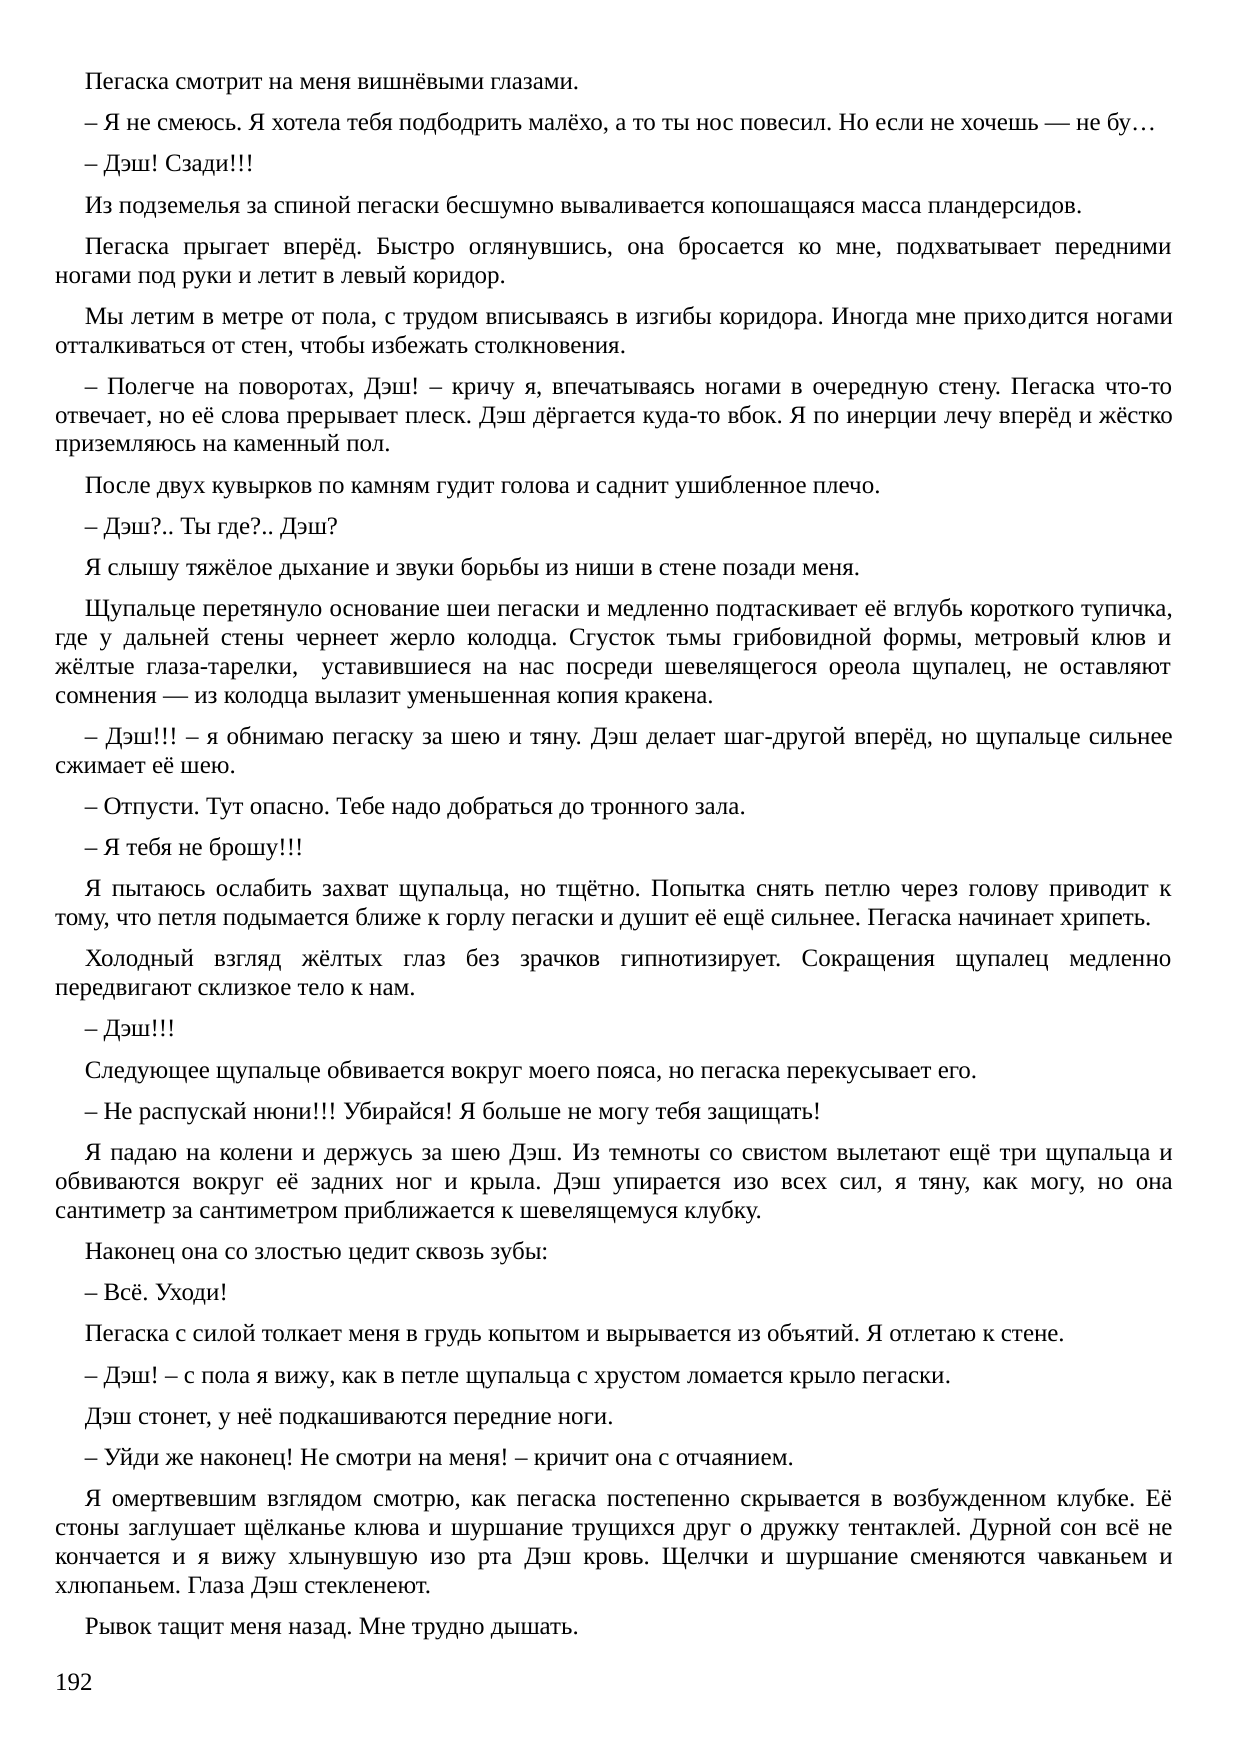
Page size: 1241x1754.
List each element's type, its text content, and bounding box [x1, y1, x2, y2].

text – Дэш!!! – я обнимаю пегаску за шею и тяну. Дэш делает шаг-другой вперёд, но щупальце сильнее сжимает её шею. [55, 721, 1173, 778]
text – Дэш?.. Ты где?.. Дэш? [55, 511, 1173, 540]
text Я пытаюсь ослабить захват щупальца, но тщётно. Попытка снять петлю через голову приводит к тому, что петля подымается ближе к горлу пегаски и душит её ещё сильнее. Пегаска начинает хрипеть. [55, 873, 1173, 931]
text Следующее щупальце обвивается вокруг моего пояса, но пегаска перекусывает его. [55, 1055, 1173, 1083]
text – Уйди же наконец! Не смотри на меня! – кричит она с отчаянием. [55, 1442, 1173, 1471]
text Пегаска прыгает вперёд. Быстро оглянувшись, она бросается ко мне, подхватывает передними ногами под руки и летит в левый коридор. [55, 231, 1173, 288]
text Наконец она со злостью цедит сквозь зубы: [55, 1236, 1173, 1265]
text Пегаска смотрит на меня вишнёвыми глазами. [55, 66, 1173, 95]
text Из подземелья за спиной пегаски бесшумно вываливается копошащаяся масса пландерсидов. [55, 190, 1173, 218]
text Пегаска с силой толкает меня в грудь копытом и вырывается из объятий. Я отлетаю к стене. [55, 1318, 1173, 1347]
text Я слышу тяжёлое дыхание и звуки борьбы из ниши в стене позади меня. [55, 552, 1173, 581]
text Дэш стонет, у неё подкашиваются передние ноги. [55, 1401, 1173, 1430]
text Я омертвевшим взглядом смотрю, как пегаска постепенно скрывается в возбужденном клубке. Её стоны заглушает щёлканье клюва и шуршание трущихся друг о дружку тентаклей. Дурной сон всё не кончается и я вижу хлынувшую изо рта Дэш кровь. Щелчки и шуршание сменяются чавканьем и хлюпаньем. Глаза Дэш стекленеют. [55, 1483, 1173, 1598]
text – Дэш!!! [55, 1013, 1173, 1042]
text – Я не смеюсь. Я хотела тебя подбодрить малёхо, а то ты нос повесил. Но если не хочешь — не бу… [55, 107, 1173, 136]
text – Дэш! – с пола я вижу, как в петле щупальца с хрустом ломается крыло пегаски. [55, 1360, 1173, 1388]
text – Дэш! Сзади!!! [55, 148, 1173, 177]
text Мы летим в метре от пола, с трудом вписываясь в изгибы коридора. Иногда мне приходится ногами отталкиваться от стен, чтобы избежать столкновения. [55, 301, 1173, 358]
text – Всё. Уходи! [55, 1277, 1173, 1306]
text Я падаю на колени и держусь за шею Дэш. Из темноты со свистом вылетают ещё три щупальца и обвиваются вокруг её задних ног и крыла. Дэш упирается изо всех сил, я тяну, как могу, но она сантиметр за сантиметром приближается к шевелящемуся клубку. [55, 1137, 1173, 1223]
text Холодный взгляд жёлтых глаз без зрачков гипнотизирует. Сокращения щупалец медленно передвигают склизкое тело к нам. [55, 943, 1173, 1001]
text – Я тебя не брошу!!! [55, 832, 1173, 861]
text – Отпусти. Тут опасно. Тебе надо добраться до тронного зала. [55, 791, 1173, 820]
text Рывок тащит меня назад. Мне трудно дышать. [55, 1611, 1173, 1640]
text После двух кувырков по камням гудит голова и саднит ушибленное плечо. [55, 470, 1173, 498]
text – Не распускай нюни!!! Убирайся! Я больше не могу тебя защищать! [55, 1096, 1173, 1125]
text Щупальце перетянуло основание шеи пегаски и медленно подтаскивает её вглубь короткого тупичка, где у дальней стены чернеет жерло колодца. Сгусток тьмы грибовидной формы, метровый клюв и жёлтые глаза-тарелки, уставившиеся на нас посреди шевелящегося ореола щупалец, не оставляют сомнения — из колодца вылазит уменьшенная копия кракена. [55, 593, 1173, 708]
text – Полегче на поворотах, Дэш! – кричу я, впечатываясь ногами в очередную стену. Пегаска что-то отвечает, но её слова прерывает плеск. Дэш дёргается куда-то вбок. Я по инерции лечу вперёд и жёстко приземляюсь на каменный пол. [55, 371, 1173, 457]
